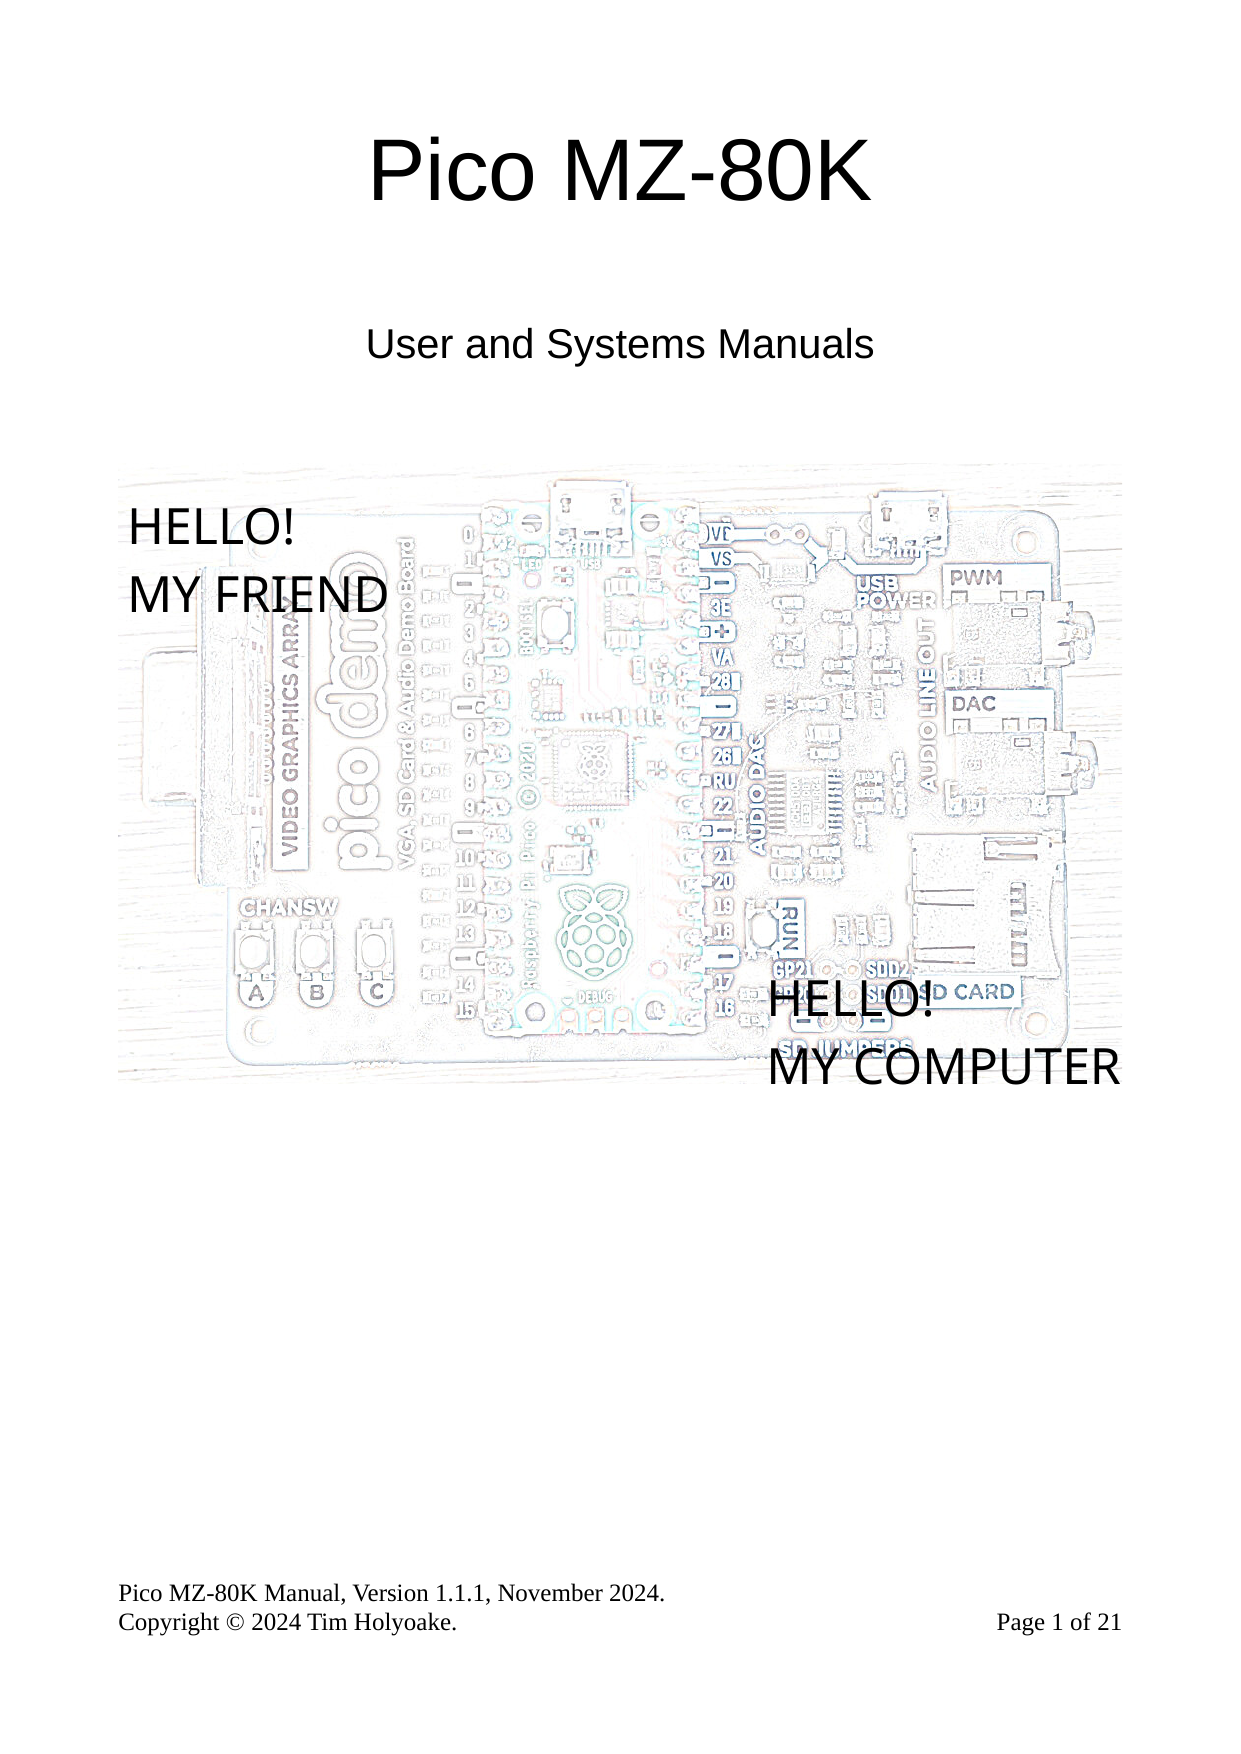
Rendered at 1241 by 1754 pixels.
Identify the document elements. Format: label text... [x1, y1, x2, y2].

picture [118, 463, 1123, 1084]
text Pico MZ-80K [118, 118, 1122, 219]
picture [976, 1052, 990, 1066]
picture [775, 1054, 786, 1084]
picture [791, 1055, 802, 1084]
picture [931, 1054, 942, 1084]
picture [1098, 1052, 1112, 1065]
picture [1098, 1069, 1114, 1084]
picture [891, 1052, 914, 1081]
text User and Systems Manuals [118, 319, 1122, 367]
picture [947, 1055, 958, 1084]
